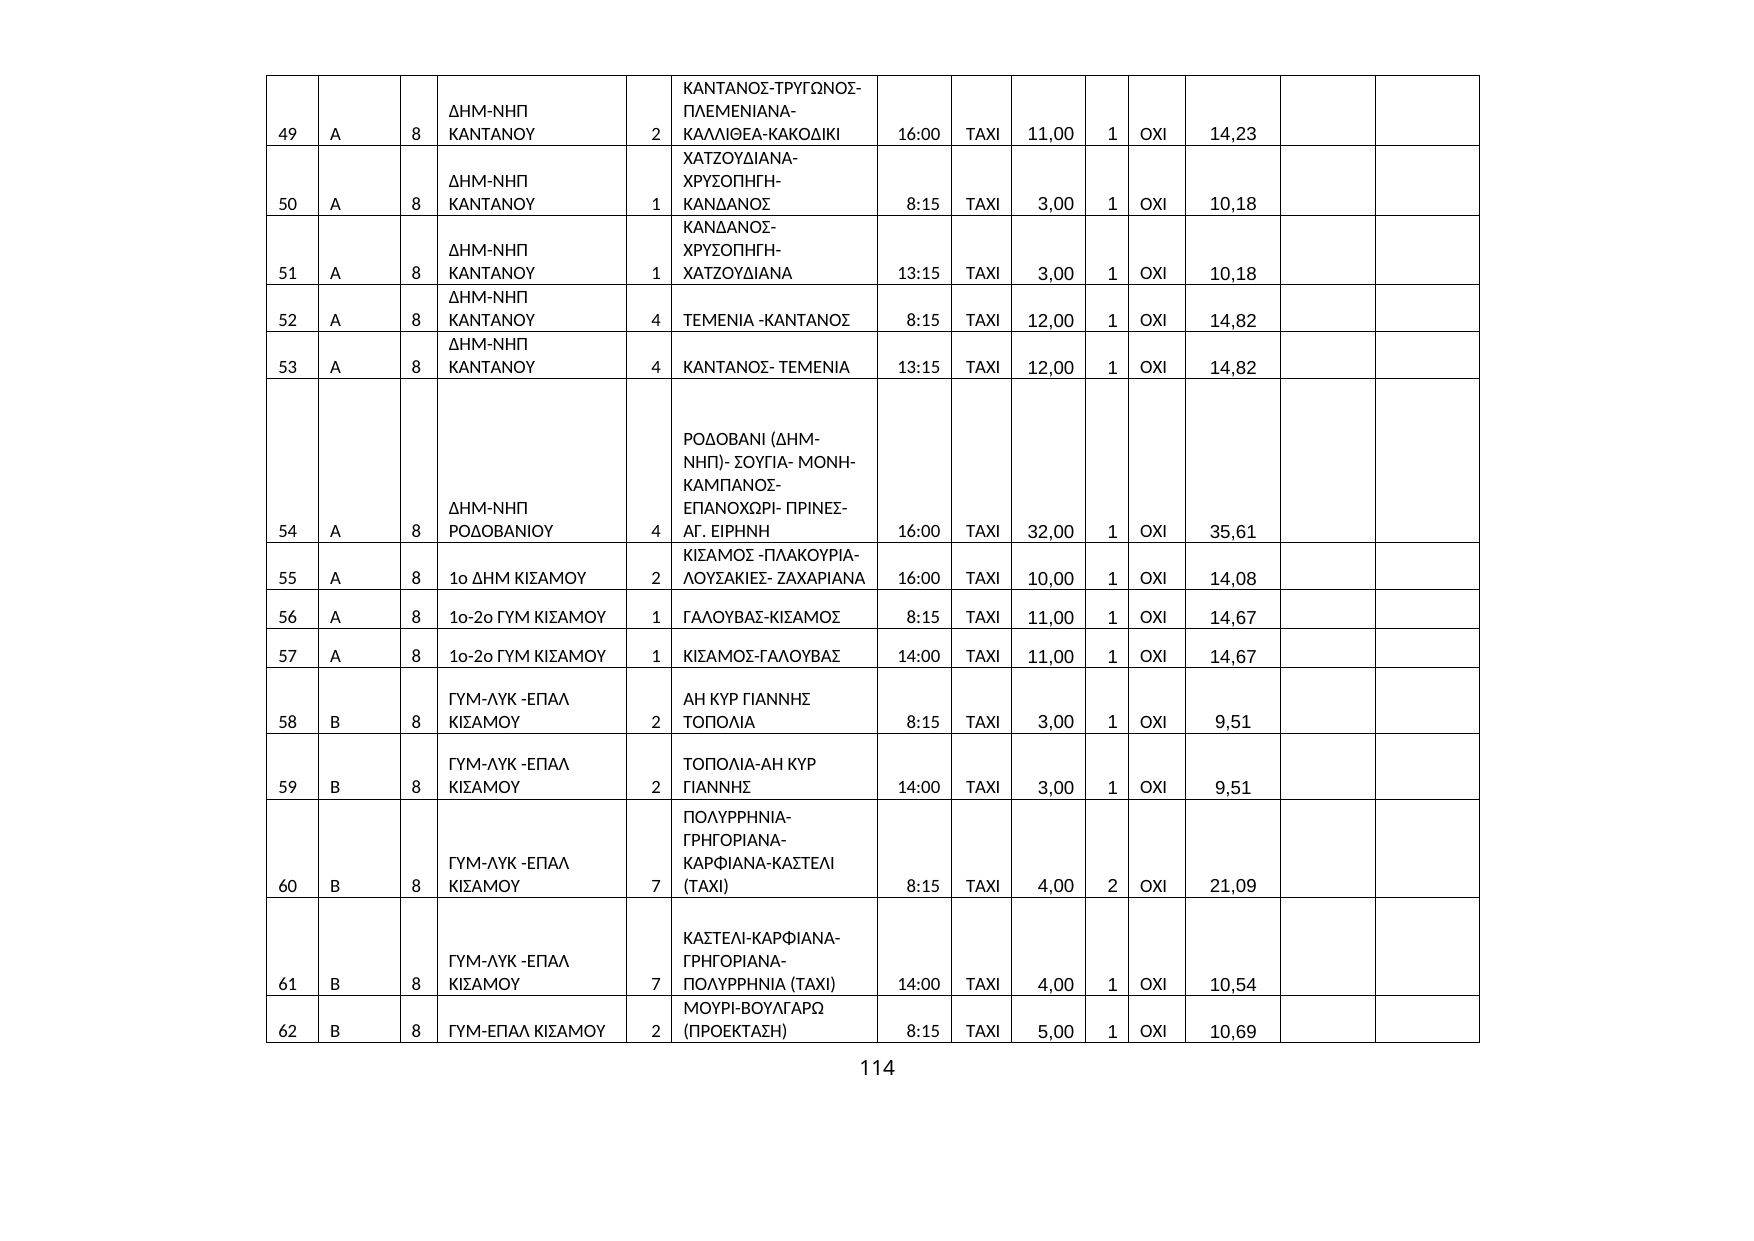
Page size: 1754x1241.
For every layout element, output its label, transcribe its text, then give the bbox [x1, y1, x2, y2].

table_cell Β [319, 668, 400, 733]
table_cell [1480, 799, 1487, 897]
table_cell 8 [401, 734, 437, 798]
table_cell 61 [267, 898, 318, 995]
table_cell 7 [627, 898, 671, 995]
table_cell [1281, 898, 1375, 995]
table_cell 8:15 [878, 146, 951, 214]
table_cell Α [319, 379, 400, 542]
table_cell TAXI [952, 379, 1011, 542]
table_cell 35,61 [1186, 379, 1280, 542]
table_cell TAXI [952, 800, 1011, 897]
table_cell 32,00 [1012, 379, 1085, 542]
table_cell 8 [401, 800, 437, 897]
table_cell 2 [1086, 800, 1128, 897]
table_cell 54 [267, 379, 318, 542]
table_cell ΔΗΜ-ΝΗΠ ΚΑΝΤΑΝΟΥ [438, 285, 626, 331]
table_cell ΔΗΜ-ΝΗΠ ΚΑΝΤΑΝΟΥ [438, 332, 626, 378]
table_cell ΌΧΙ [1129, 734, 1185, 798]
table_cell 14,67 [1186, 629, 1280, 667]
table_cell 16:00 [878, 379, 951, 542]
table_cell ΌΧΙ [1129, 76, 1185, 145]
table_cell ΓΥΜ-ΕΠΑΛ ΚΙΣΑΜΟΥ [438, 996, 626, 1042]
table_cell Β [319, 898, 400, 995]
table_cell TAXI [952, 590, 1011, 628]
table_cell 62 [267, 996, 318, 1042]
table_cell 2 [627, 668, 671, 733]
table_cell ΚΙΣΑΜΟΣ -ΠΛΑΚΟΥΡΙΑ- ΛΟΥΣΑΚΙΕΣ- ΖΑΧΑΡΙΑΝΑ [672, 543, 877, 589]
table_cell ΓΥΜ-ΛΥΚ -ΕΠΑΛ ΚΙΣΑΜΟΥ [438, 668, 626, 733]
table_cell TAXI [952, 285, 1011, 331]
table_cell 8 [401, 996, 437, 1042]
table_cell ΌΧΙ [1129, 996, 1185, 1042]
table_cell 8 [401, 379, 437, 542]
table_cell [1281, 543, 1375, 589]
table_cell Α [319, 146, 400, 214]
table_cell [1281, 146, 1375, 214]
table_cell 1 [627, 629, 671, 667]
table_cell ΔΗΜ-ΝΗΠ ΡΟΔΟΒΑΝΙΟΥ [438, 379, 626, 542]
table_cell ΌΧΙ [1129, 216, 1185, 284]
table_cell [1480, 284, 1487, 331]
table_cell 58 [267, 668, 318, 733]
table_cell ΌΧΙ [1129, 332, 1185, 378]
table_cell 1 [1086, 285, 1128, 331]
table_cell 1 [627, 146, 671, 214]
table_cell 10,69 [1186, 996, 1280, 1042]
table_cell 8:15 [878, 996, 951, 1042]
table_cell TAXI [952, 734, 1011, 798]
table_cell [1281, 379, 1375, 542]
table_cell 1 [1086, 379, 1128, 542]
table_cell 11,00 [1012, 629, 1085, 667]
table_cell [1480, 75, 1487, 145]
table_cell Α [319, 216, 400, 284]
table_cell [1376, 543, 1479, 589]
table_cell 13:15 [878, 216, 951, 284]
table_cell [1281, 629, 1375, 667]
table_cell 3,00 [1012, 146, 1085, 214]
table_cell 3,00 [1012, 668, 1085, 733]
table_cell 55 [267, 543, 318, 589]
table_cell 1 [1086, 590, 1128, 628]
table_cell 9,51 [1186, 734, 1280, 798]
table_cell [1376, 285, 1479, 331]
table_cell 51 [267, 216, 318, 284]
table_cell 13:15 [878, 332, 951, 378]
table_cell 56 [267, 590, 318, 628]
table_cell [1281, 734, 1375, 798]
table_cell ΌΧΙ [1129, 285, 1185, 331]
table_cell 1ο-2ο ΓΥΜ ΚΙΣΑΜΟΥ [438, 590, 626, 628]
table_cell [1281, 332, 1375, 378]
table_cell 8 [401, 590, 437, 628]
table_cell 4 [627, 379, 671, 542]
table_cell [1480, 667, 1487, 733]
table_cell ΌΧΙ [1129, 146, 1185, 214]
table_cell [1376, 668, 1479, 733]
table_cell 8 [401, 332, 437, 378]
table_cell ΌΧΙ [1129, 898, 1185, 995]
table_cell ΌΧΙ [1129, 629, 1185, 667]
table_cell [1376, 590, 1479, 628]
table_cell 1 [1086, 543, 1128, 589]
table_cell 16:00 [878, 76, 951, 145]
table_cell [1281, 996, 1375, 1042]
table_cell [1281, 76, 1375, 145]
table_cell ΌΧΙ [1129, 590, 1185, 628]
table_cell [1480, 733, 1487, 798]
table_cell ΓΥΜ-ΛΥΚ -ΕΠΑΛ ΚΙΣΑΜΟΥ [438, 800, 626, 897]
table_cell [1376, 332, 1479, 378]
table_cell 11,00 [1012, 76, 1085, 145]
table_cell 8:15 [878, 800, 951, 897]
table_cell 8 [401, 898, 437, 995]
table_cell ΔΗΜ-ΝΗΠ ΚΑΝΤΑΝΟΥ [438, 76, 626, 145]
table_cell 12,00 [1012, 332, 1085, 378]
table_cell Α [319, 285, 400, 331]
table_cell 8 [401, 216, 437, 284]
table_cell Α [319, 76, 400, 145]
table_cell [1376, 800, 1479, 897]
table_cell 60 [267, 800, 318, 897]
table_cell 4 [627, 332, 671, 378]
table_cell 10,00 [1012, 543, 1085, 589]
table_cell [1376, 379, 1479, 542]
table_cell Β [319, 734, 400, 798]
table_cell TAXI [952, 996, 1011, 1042]
table_cell [1281, 285, 1375, 331]
table_cell TAXI [952, 332, 1011, 378]
table_cell 9,51 [1186, 668, 1280, 733]
table_cell [1480, 331, 1487, 378]
table_cell [1480, 897, 1487, 995]
table_cell [1281, 216, 1375, 284]
table_cell [1480, 542, 1487, 589]
table_cell 5,00 [1012, 996, 1085, 1042]
table_cell 1 [1086, 898, 1128, 995]
table_cell 4 [627, 285, 671, 331]
table_cell Α [319, 332, 400, 378]
table_cell 16:00 [878, 543, 951, 589]
table_cell TAXI [952, 146, 1011, 214]
table_cell ΓΑΛΟΥΒΑΣ-ΚΙΣΑΜΟΣ [672, 590, 877, 628]
table_cell 14,82 [1186, 285, 1280, 331]
table_cell 8:15 [878, 590, 951, 628]
table_cell 8 [401, 543, 437, 589]
table_cell [1480, 628, 1487, 667]
table_cell 1 [1086, 629, 1128, 667]
table_cell 14,82 [1186, 332, 1280, 378]
table_cell ΚΑΝΤΑΝΟΣ-ΤΡΥΓΩΝΟΣ-ΠΛΕΜΕΝΙΑΝΑ-ΚΑΛΛΙΘΕΑ-ΚΑΚΟΔΙΚΙ [672, 76, 877, 145]
table_cell 1 [1086, 668, 1128, 733]
table_cell 14:00 [878, 629, 951, 667]
table_cell [1480, 995, 1487, 1042]
table_cell ΤΟΠΟΛΙΑ-ΑΗ ΚΥΡ ΓΙΑΝΝΗΣ [672, 734, 877, 798]
table_cell 53 [267, 332, 318, 378]
table_cell 4,00 [1012, 898, 1085, 995]
table_cell 2 [627, 996, 671, 1042]
table_cell 1 [1086, 734, 1128, 798]
table_cell [1376, 629, 1479, 667]
table_cell TAXI [952, 898, 1011, 995]
table_cell TAXI [952, 216, 1011, 284]
table_cell 10,18 [1186, 146, 1280, 214]
table_cell ΧΑΤΖΟΥΔΙΑΝΑ-ΧΡΥΣΟΠΗΓΗ-ΚΑΝΔΑΝΟΣ [672, 146, 877, 214]
table_cell 1ο ΔΗΜ ΚΙΣΑΜΟΥ [438, 543, 626, 589]
table_cell ΌΧΙ [1129, 379, 1185, 542]
table_cell [1480, 145, 1487, 214]
table_cell 21,09 [1186, 800, 1280, 897]
table_cell ΓΥΜ-ΛΥΚ -ΕΠΑΛ ΚΙΣΑΜΟΥ [438, 898, 626, 995]
table_cell ΚΙΣΑΜΟΣ-ΓΑΛΟΥΒΑΣ [672, 629, 877, 667]
table_cell 1 [1086, 996, 1128, 1042]
table_cell [1281, 668, 1375, 733]
table_cell Α [319, 629, 400, 667]
table_cell 1 [1086, 332, 1128, 378]
table_cell [1376, 146, 1479, 214]
table_cell [1376, 898, 1479, 995]
table_cell 57 [267, 629, 318, 667]
table_cell [1480, 378, 1487, 542]
table_cell 1ο-2ο ΓΥΜ ΚΙΣΑΜΟΥ [438, 629, 626, 667]
table_cell 8:15 [878, 668, 951, 733]
table_cell 1 [1086, 76, 1128, 145]
table_cell 8:15 [878, 285, 951, 331]
table_cell 8 [401, 285, 437, 331]
table_cell 10,54 [1186, 898, 1280, 995]
table_cell TAXI [952, 543, 1011, 589]
table_cell ΚΑΝΔΑΝΟΣ-ΧΡΥΣΟΠΗΓΗ-ΧATZΟΥΔΙΑΝΑ [672, 216, 877, 284]
table_cell TAXI [952, 668, 1011, 733]
table_cell Α [319, 543, 400, 589]
table_cell 1 [1086, 216, 1128, 284]
table_cell Β [319, 996, 400, 1042]
table_cell 1 [1086, 146, 1128, 214]
table_cell ΜΟΥΡΙ-ΒΟΥΛΓΑΡΩ (ΠΡΟΕΚΤΑΣΗ) [672, 996, 877, 1042]
table_cell 3,00 [1012, 216, 1085, 284]
table_cell 1 [627, 216, 671, 284]
table_cell [1480, 589, 1487, 628]
table_cell 59 [267, 734, 318, 798]
table_cell ΑΗ ΚΥΡ ΓΙΑΝΝΗΣ ΤΟΠΟΛΙΑ [672, 668, 877, 733]
table_cell ΔΗΜ-ΝΗΠ ΚΑΝΤΑΝΟΥ [438, 216, 626, 284]
table_cell 10,18 [1186, 216, 1280, 284]
table_cell 14,08 [1186, 543, 1280, 589]
table_cell 4,00 [1012, 800, 1085, 897]
table_cell 3,00 [1012, 734, 1085, 798]
table_cell ΌΧΙ [1129, 543, 1185, 589]
table_cell [1376, 76, 1479, 145]
table_cell 8 [401, 629, 437, 667]
table_cell 8 [401, 76, 437, 145]
table_cell ΡΟΔΟΒΑΝΙ (ΔΗΜ-ΝΗΠ)- ΣΟΥΓΙΑ- ΜΟΝΗ- ΚΑΜΠΑΝΟΣ- ΕΠΑΝΟΧΩΡΙ- ΠΡΙΝΕΣ- ΑΓ. ΕΙΡΗΝΗ [672, 379, 877, 542]
table_cell [1376, 734, 1479, 798]
table_cell Β [319, 800, 400, 897]
table_cell 14:00 [878, 734, 951, 798]
table_cell [1376, 216, 1479, 284]
table_cell ΓΥΜ-ΛΥΚ -ΕΠΑΛ ΚΙΣΑΜΟΥ [438, 734, 626, 798]
table_cell TAXI [952, 629, 1011, 667]
table_cell 8 [401, 146, 437, 214]
table_cell [1376, 996, 1479, 1042]
table_cell TAXI [952, 76, 1011, 145]
table_cell ΌΧΙ [1129, 800, 1185, 897]
table_cell 11,00 [1012, 590, 1085, 628]
table_cell ΔΗΜ-ΝΗΠ ΚΑΝΤΑΝΟΥ [438, 146, 626, 214]
table_cell ΤΕΜΕΝΙΑ -ΚΑΝΤΑΝΟΣ [672, 285, 877, 331]
table_cell ΚΑΣΤΕΛΙ-ΚΑΡΦΙΑΝΑ-ΓΡΗΓΟΡΙΑΝΑ-ΠΟΛΥΡΡΗΝΙΑ (TAXI) [672, 898, 877, 995]
table_cell 14:00 [878, 898, 951, 995]
table_cell ΚΑΝΤΑΝΟΣ- ΤΕΜΕΝΙΑ [672, 332, 877, 378]
table_cell 8 [401, 668, 437, 733]
table_cell [1281, 590, 1375, 628]
table_cell [1281, 800, 1375, 897]
table_cell 7 [627, 800, 671, 897]
table_cell 14,23 [1186, 76, 1280, 145]
table_cell 50 [267, 146, 318, 214]
table_cell ΌΧΙ [1129, 668, 1185, 733]
table_cell 2 [627, 543, 671, 589]
table_cell ΠΟΛΥΡΡΗΝΙΑ-ΓΡΗΓΟΡΙΑΝΑ-ΚΑΡΦΙΑΝΑ-ΚΑΣΤΕΛΙ (TAXI) [672, 800, 877, 897]
table_cell Α [319, 590, 400, 628]
table_cell 12,00 [1012, 285, 1085, 331]
table_cell [1480, 215, 1487, 284]
table_cell 2 [627, 76, 671, 145]
table_cell 2 [627, 734, 671, 798]
table_cell 52 [267, 285, 318, 331]
table_cell 1 [627, 590, 671, 628]
table_cell 49 [267, 76, 318, 145]
table_cell 14,67 [1186, 590, 1280, 628]
